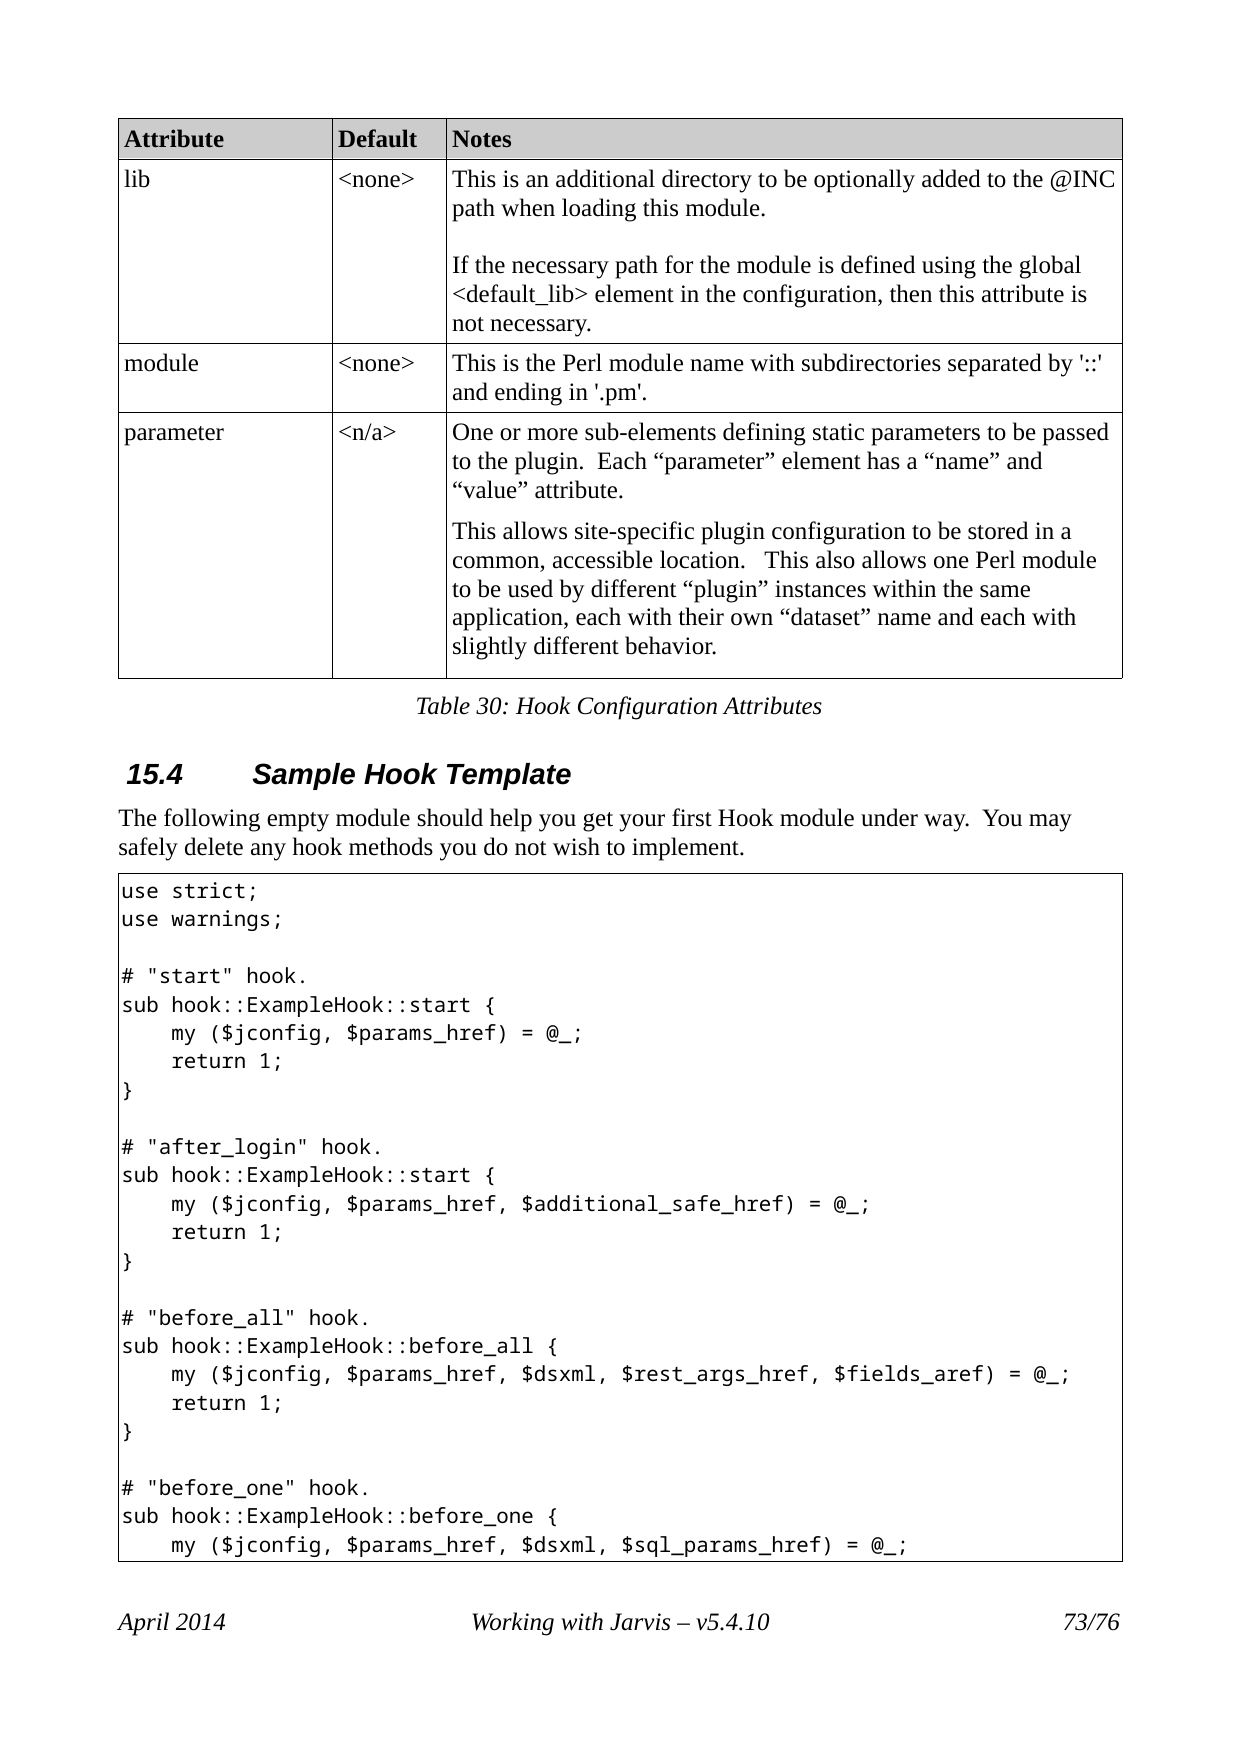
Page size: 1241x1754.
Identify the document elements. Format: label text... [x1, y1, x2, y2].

text } [119, 1243, 1122, 1274]
table_cell <n/a> [333, 413, 446, 678]
table_cell <none> [333, 160, 446, 342]
text sub hook::ExampleHook::before_one { [119, 1499, 1122, 1527]
subtitle Sample Hook Template [118, 757, 1122, 791]
text my ($jconfig, $params_href, $dsxml, $rest_args_href, $fields_aref) = @_; [119, 1356, 1122, 1385]
text # "before_one" hook. [119, 1470, 1122, 1499]
text sub hook::ExampleHook::start { [119, 1157, 1122, 1186]
table_header Notes [447, 119, 1122, 158]
table_cell parameter [119, 413, 332, 678]
text sub hook::ExampleHook::before_all { [119, 1328, 1122, 1356]
text return 1; [119, 1385, 1122, 1413]
text my ($jconfig, $params_href, $additional_safe_href) = @_; [119, 1186, 1122, 1214]
text } [119, 1072, 1122, 1103]
table_cell <none> [333, 344, 446, 412]
text return 1; [119, 1214, 1122, 1243]
text # "before_all" hook. [119, 1299, 1122, 1328]
text Table 30: Hook Configuration Attributes [118, 691, 1122, 719]
table_header Attribute [119, 119, 332, 158]
table_cell One or more sub-elements defining static parameters to be passed to the plugin. Each “parameter” element has a “name” and “value” attribute. This allows site-specific plugin configuration to be stored in a common, accessible location. This also allows one Perl module to be used by different “plugin” instances within the same application, each with their own “dataset” name and each with slightly different behavior. [447, 413, 1122, 678]
text my ($jconfig, $params_href, $dsxml, $sql_params_href) = @_; [119, 1527, 1122, 1561]
table_cell This is an additional directory to be optionally added to the @INC path when loading this module. If the necessary path for the module is defined using the global <default_lib> element in the configuration, then this attribute is not necessary. [447, 160, 1122, 342]
text # "after_login" hook. [119, 1129, 1122, 1157]
text sub hook::ExampleHook::start { [119, 987, 1122, 1015]
text } [119, 1413, 1122, 1445]
table_cell This is the Perl module name with subdirectories separated by '::' and ending in '.pm'. [447, 344, 1122, 412]
text # "start" hook. [119, 958, 1122, 987]
text The following empty module should help you get your first Hook module under way. You may safely delete any hook methods you do not wish to implement. [118, 803, 1122, 861]
table_cell module [119, 344, 332, 412]
text return 1; [119, 1044, 1122, 1072]
text use warnings; [119, 901, 1122, 933]
table_header Default [333, 119, 446, 158]
text my ($jconfig, $params_href) = @_; [119, 1015, 1122, 1044]
text use strict; [119, 874, 1122, 901]
table_cell lib [119, 160, 332, 342]
